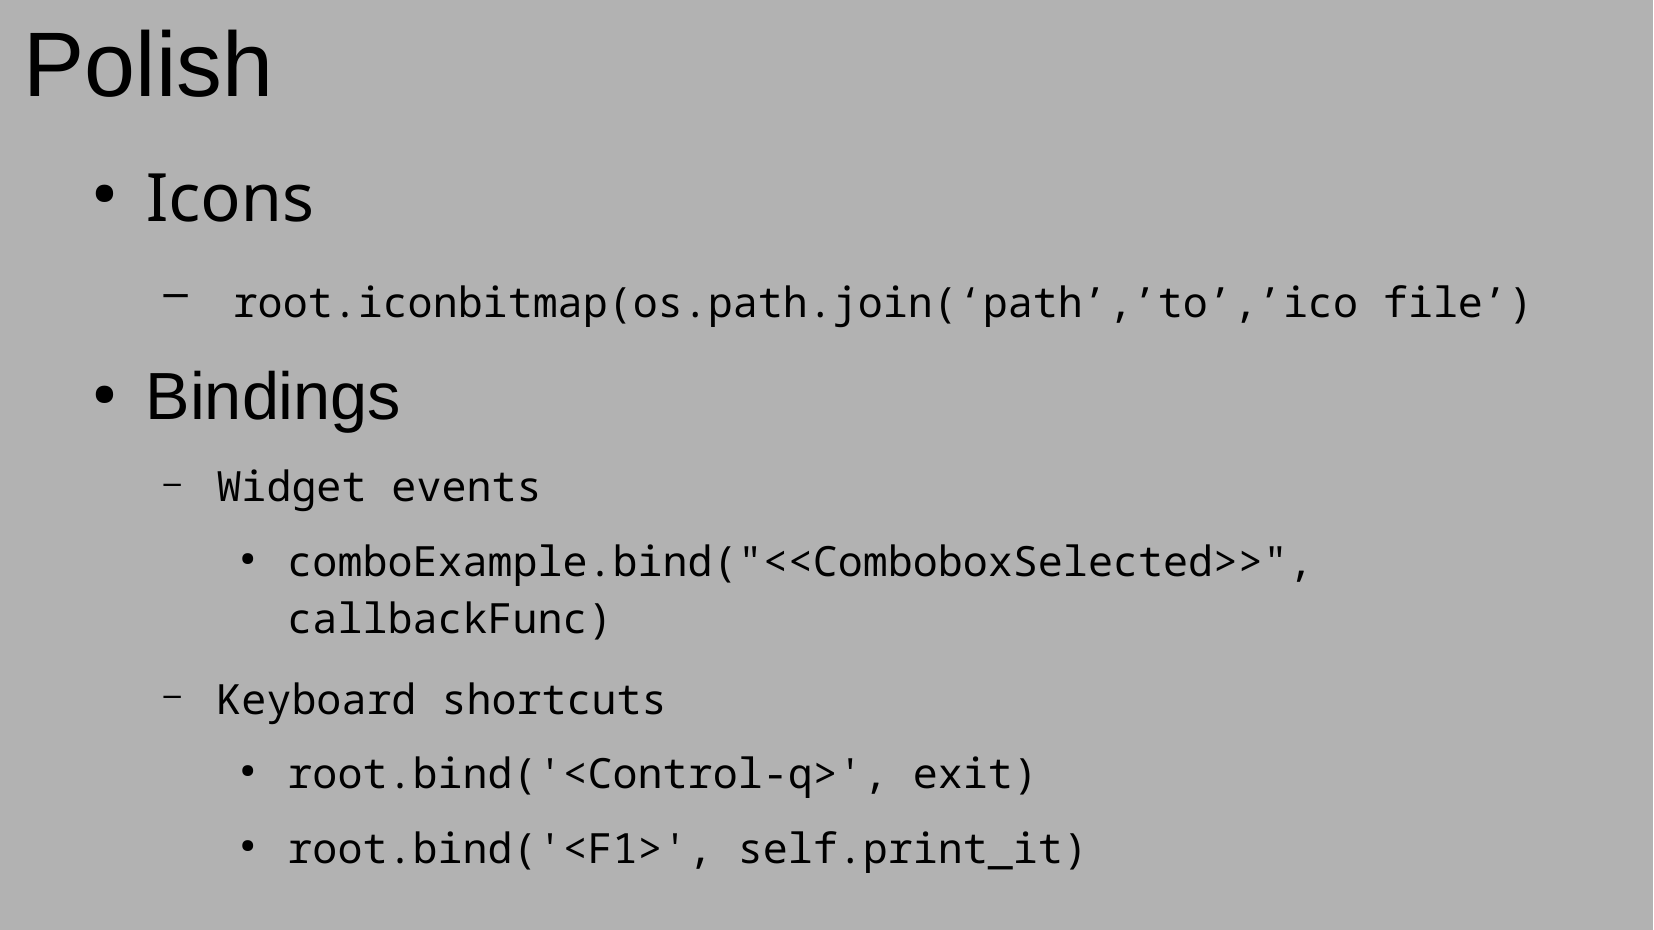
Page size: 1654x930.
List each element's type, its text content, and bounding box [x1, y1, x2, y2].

title Polish [23, 11, 1588, 119]
list Icons root.iconbitmap(os.path.join(‘path’,’to’,’ico file’) Bindings Widget events comboExample.bind("<<ComboboxSelected>>", callbackFunc) Keyboard shortcuts root.bind('<Control-q>', exit) root.bind('<F1>', self.print_it) [75, 150, 1606, 886]
